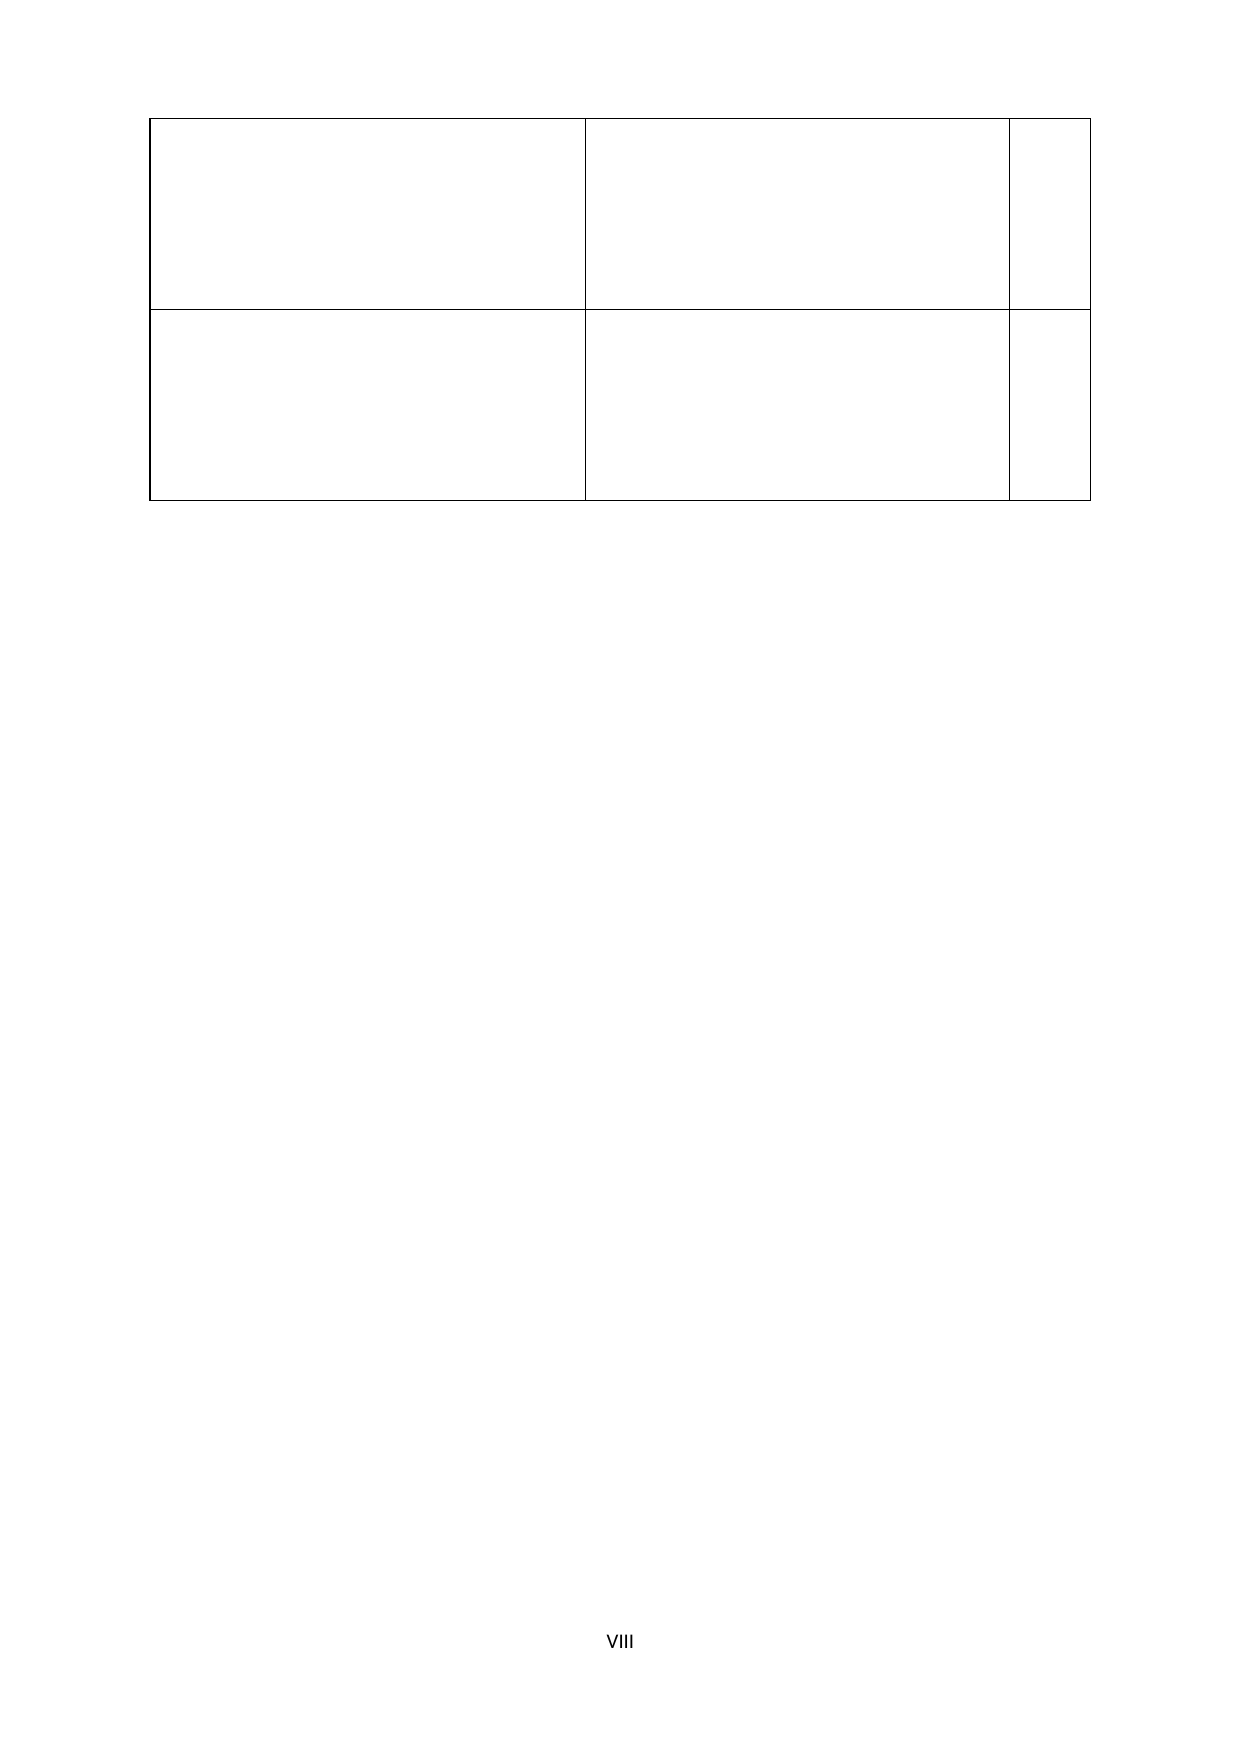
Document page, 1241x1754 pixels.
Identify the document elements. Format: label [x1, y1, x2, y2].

table_cell [151, 310, 585, 499]
table_cell [586, 119, 1009, 309]
table_cell [151, 119, 585, 309]
table_cell [1010, 310, 1090, 499]
table_cell [1010, 119, 1090, 309]
table_cell [586, 310, 1009, 499]
